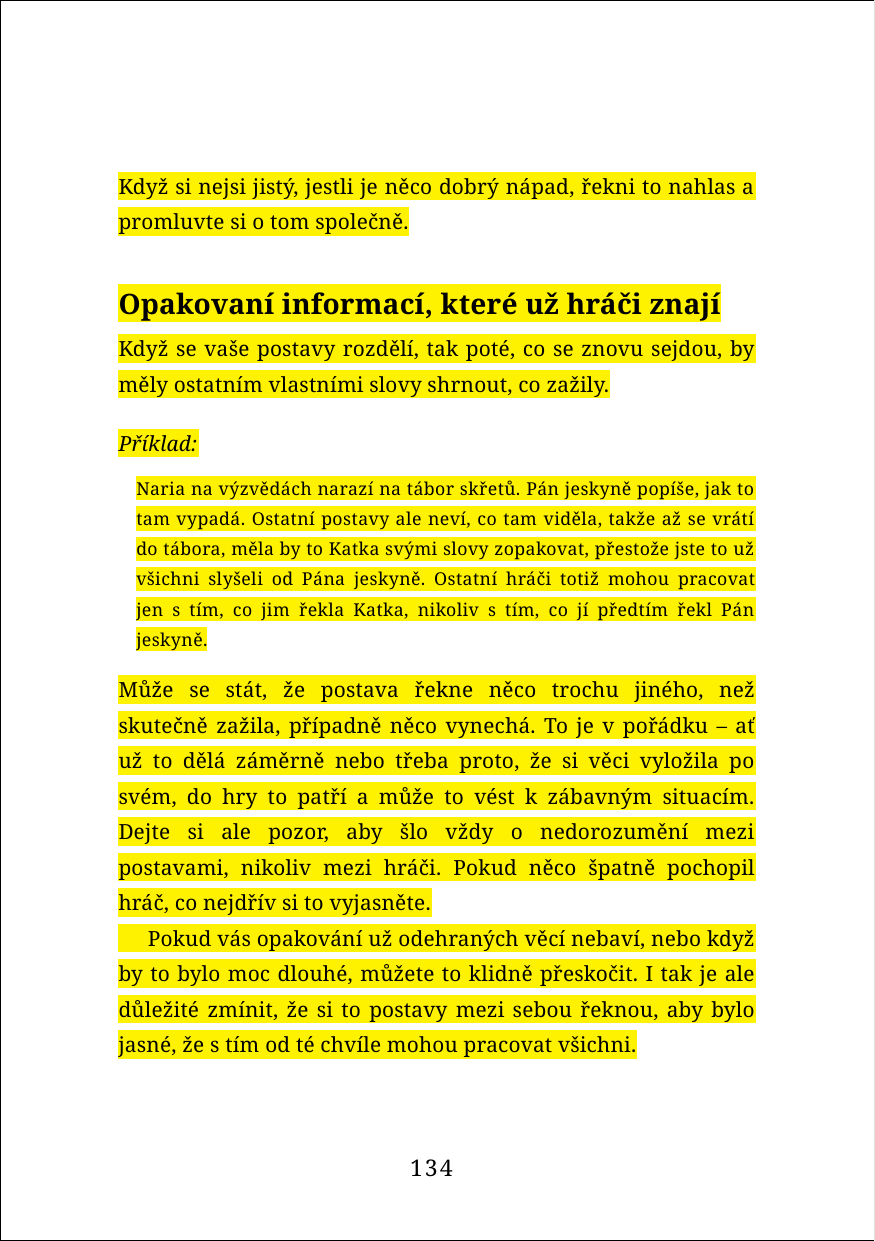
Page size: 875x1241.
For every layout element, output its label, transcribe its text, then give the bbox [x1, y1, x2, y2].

text Naria na výzvědách narazí na tábor skřetů. Pán jeskyně popíše, jak to tam vypadá. Ostatní postavy ale neví, co tam viděla, takže až se vrátí do tábora, měla by to Katka svými slovy zopakovat, přestože jste to už všichni slyšeli od Pána jeskyně. Ostatní hráči totiž mohou pracovat jen s tím, co jim řekla Katka, nikoliv s tím, co jí předtím řekl Pán jeskyně. [136, 476, 756, 651]
subtitle Opakovaní informací, které už hráči znají [118, 284, 756, 322]
text Příklad: [118, 429, 756, 457]
text Když si nejsi jistý, jestli je něco dobrý nápad, řekni to nahlas a promluvte si o tom společně. [118, 172, 756, 236]
text Může se stát, že postava řekne něco trochu jiného, než skutečně zažila, případně něco vynechá. To je v pořádku – ať už to dělá záměrně nebo třeba proto, že si věci vyložila po svém, do hry to patří a může to vést k zábavným situacím. Dejte si ale pozor, aby šlo vždy o nedorozumění mezi postavami, nikoliv mezi hráči. Pokud něco špatně pochopil hráč, co nejdřív si to vyjasněte. Pokud vás opakování už odehraných věcí nebaví, nebo když by to bylo moc dlouhé, můžete to klidně přeskočit. I tak je ale důležité zmínit, že si to postavy mezi sebou řeknou, aby bylo jasné, že s tím od té chvíle mohou pracovat všichni. [118, 675, 756, 1059]
text Když se vaše postavy rozdělí, tak poté, co se znovu sejdou, by měly ostatním vlastními slovy shrnout, co zažily. [118, 334, 756, 398]
